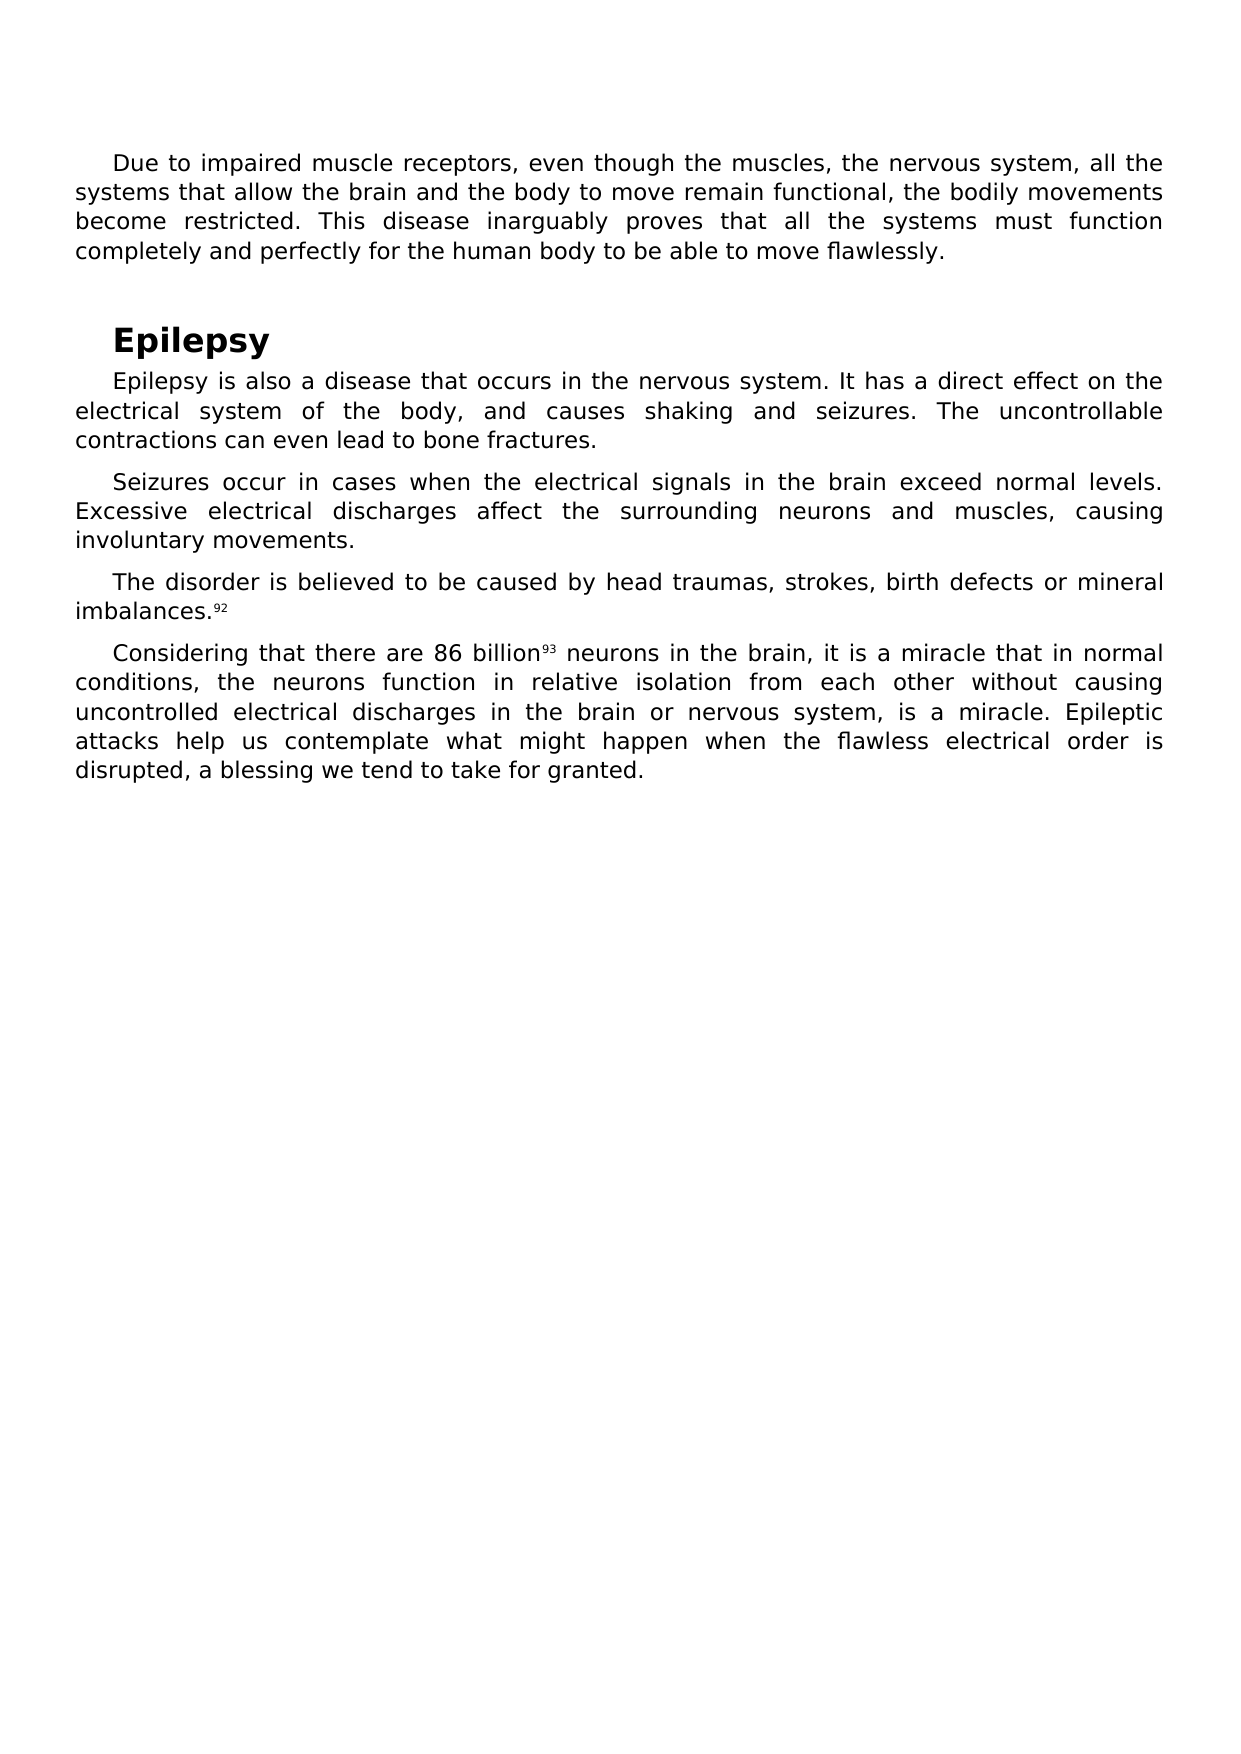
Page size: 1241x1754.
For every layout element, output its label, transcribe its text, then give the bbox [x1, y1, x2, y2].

text Epilepsy is also a disease that occurs in the nervous system. It has a direct effect on the electrical system of the body, and causes shaking and seizures. The uncontrollable contractions can even lead to bone fractures. [75, 368, 1165, 454]
subtitle Epilepsy [112, 321, 1165, 360]
text Considering that there are 86 billion93 neurons in the brain, it is a miracle that in normal conditions, the neurons function in relative isolation from each other without causing uncontrolled electrical discharges in the brain or nervous system, is a miracle. Epileptic attacks help us contemplate what might happen when the flawless electrical order is disrupted, a blessing we tend to take for granted. [75, 640, 1165, 784]
text Due to impaired muscle receptors, even though the muscles, the nervous system, all the systems that allow the brain and the body to move remain functional, the bodily movements become restricted. This disease inarguably proves that all the systems must function completely and perfectly for the human body to be able to move flawlessly. [75, 150, 1165, 264]
text Seizures occur in cases when the electrical signals in the brain exceed normal levels. Excessive electrical discharges affect the surrounding neurons and muscles, causing involuntary movements. [75, 469, 1165, 554]
text The disorder is believed to be caused by head traumas, strokes, birth defects or mineral imbalances.92 [75, 569, 1165, 625]
